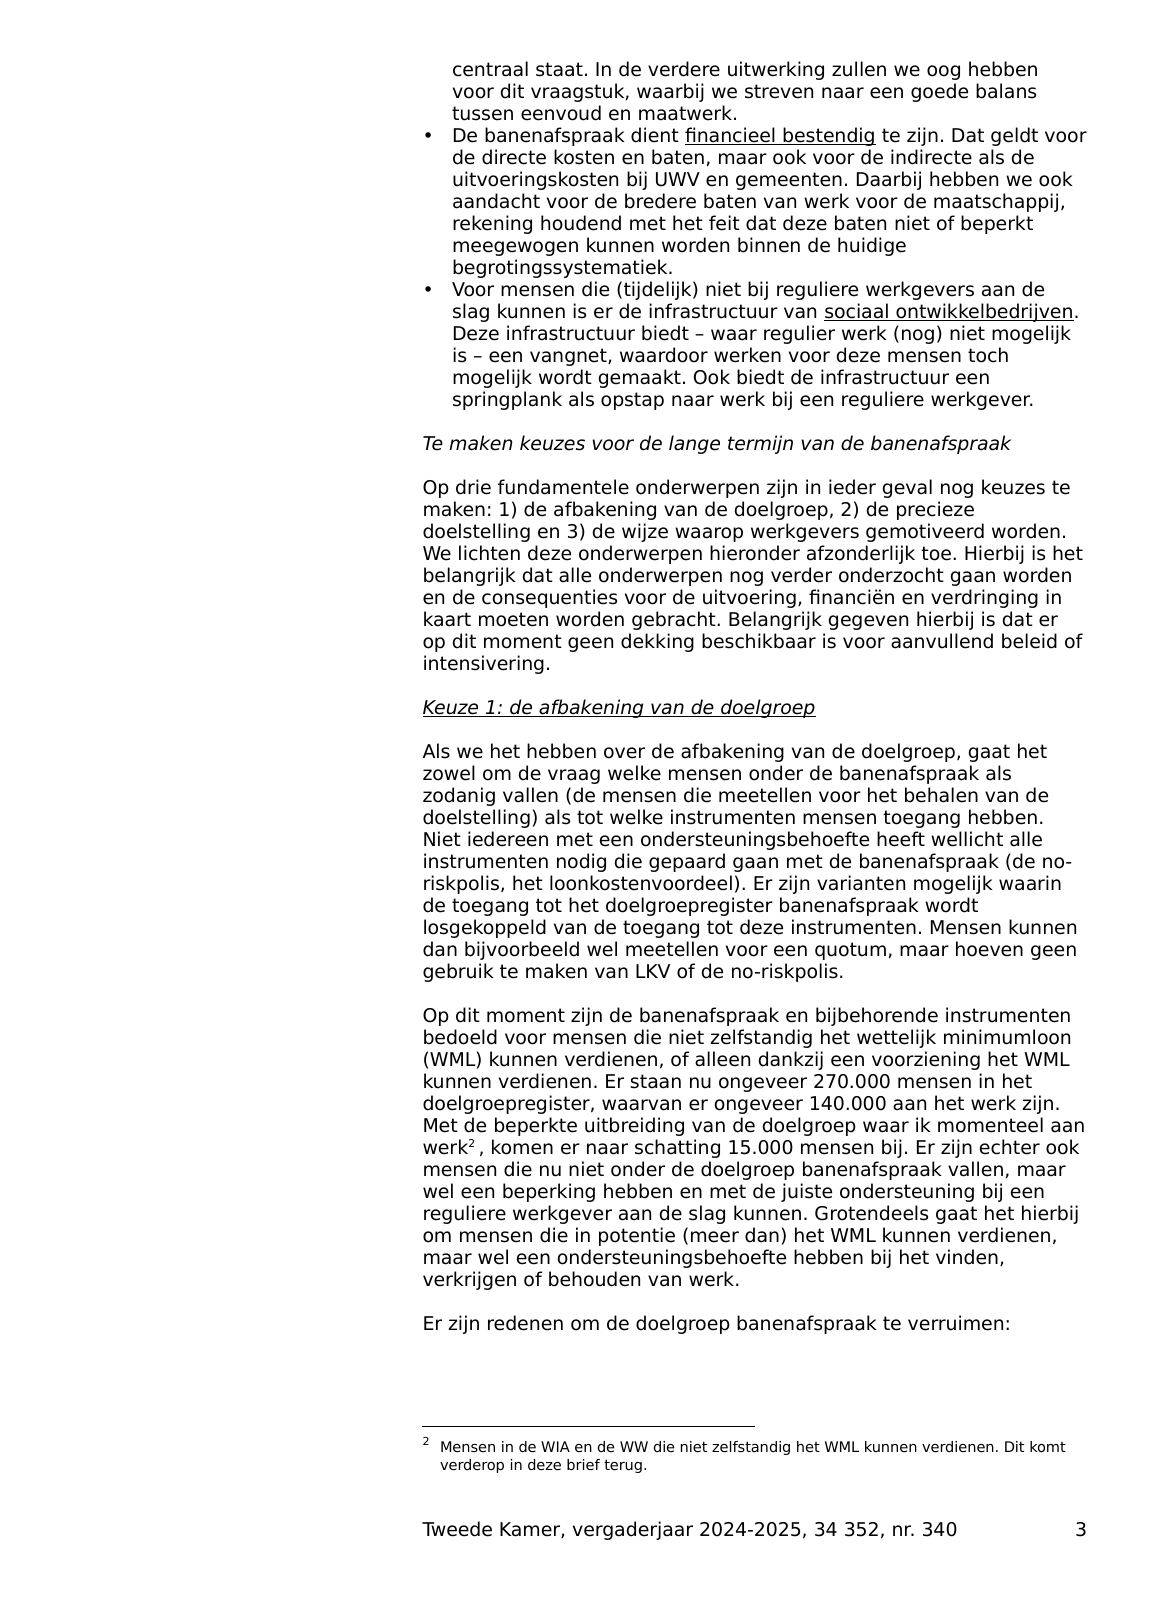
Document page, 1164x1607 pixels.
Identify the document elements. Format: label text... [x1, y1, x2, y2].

text • Voor mensen die (tijdelijk) niet bij reguliere werkgevers aan de slag kunnen is er de infrastructuur van sociaal ontwikkelbedrijven. Deze infrastructuur biedt – waar regulier werk (nog) niet mogelijk is – een vangnet, waardoor werken voor deze mensen toch mogelijk wordt gemaakt. Ook biedt de infrastructuur een springplank als opstap naar werk bij een reguliere werkgever. [422, 279, 1087, 411]
subtitle Te maken keuzes voor de lange termijn van de banenafspraak [422, 433, 1087, 455]
subtitle Keuze 1: de afbakening van de doelgroep [422, 697, 1087, 719]
text Mensen in de WIA en de WW die niet zelfstandig het WML kunnen verdienen. Dit komt verderop in deze brief terug. [422, 1435, 1087, 1474]
text Op drie fundamentele onderwerpen zijn in ieder geval nog keuzes te maken: 1) de afbakening van de doelgroep, 2) de precieze doelstelling en 3) de wijze waarop werkgevers gemotiveerd worden. We lichten deze onderwerpen hieronder afzonderlijk toe. Hierbij is het belangrijk dat alle onderwerpen nog verder onderzocht gaan worden en de consequenties voor de uitvoering, financiën en verdringing in kaart moeten worden gebracht. Belangrijk gegeven hierbij is dat er op dit moment geen dekking beschikbaar is voor aanvullend beleid of intensivering. [422, 477, 1087, 675]
text Op dit moment zijn de banenafspraak en bijbehorende instrumenten bedoeld voor mensen die niet zelfstandig het wettelijk minimumloon (WML) kunnen verdienen, of alleen dankzij een voorziening het WML kunnen verdienen. Er staan nu ongeveer 270.000 mensen in het doelgroepregister, waarvan er ongeveer 140.000 aan het werk zijn. Met de beperkte uitbreiding van de doelgroep waar ik momenteel aan werk, komen er naar schatting 15.000 mensen bij. Er zijn echter ook mensen die nu niet onder de doelgroep banenafspraak vallen, maar wel een beperking hebben en met de juiste ondersteuning bij een reguliere werkgever aan de slag kunnen. Grotendeels gaat het hierbij om mensen die in potentie (meer dan) het WML kunnen verdienen, maar wel een ondersteuningsbehoefte hebben bij het vinden, verkrijgen of behouden van werk. [422, 1005, 1087, 1291]
text • De banenafspraak dient financieel bestendig te zijn. Dat geldt voor de directe kosten en baten, maar ook voor de indirecte als de uitvoeringskosten bij UWV en gemeenten. Daarbij hebben we ook aandacht voor de bredere baten van werk voor de maatschappij, rekening houdend met het feit dat deze baten niet of beperkt meegewogen kunnen worden binnen de huidige begrotingssystematiek. [422, 125, 1087, 279]
text Als we het hebben over de afbakening van de doelgroep, gaat het zowel om de vraag welke mensen onder de banenafspraak als zodanig vallen (de mensen die meetellen voor het behalen van de doelstelling) als tot welke instrumenten mensen toegang hebben. Niet iedereen met een ondersteuningsbehoefte heeft wellicht alle instrumenten nodig die gepaard gaan met de banenafspraak (de no-riskpolis, het loonkostenvoordeel). Er zijn varianten mogelijk waarin de toegang tot het doelgroepregister banenafspraak wordt losgekoppeld van de toegang tot deze instrumenten. Mensen kunnen dan bijvoorbeeld wel meetellen voor een quotum, maar hoeven geen gebruik te maken van LKV of de no-riskpolis. [422, 741, 1087, 983]
text Er zijn redenen om de doelgroep banenafspraak te verruimen: [422, 1313, 1087, 1335]
text centraal staat. In de verdere uitwerking zullen we oog hebben voor dit vraagstuk, waarbij we streven naar een goede balans tussen eenvoud en maatwerk. [422, 59, 1087, 125]
